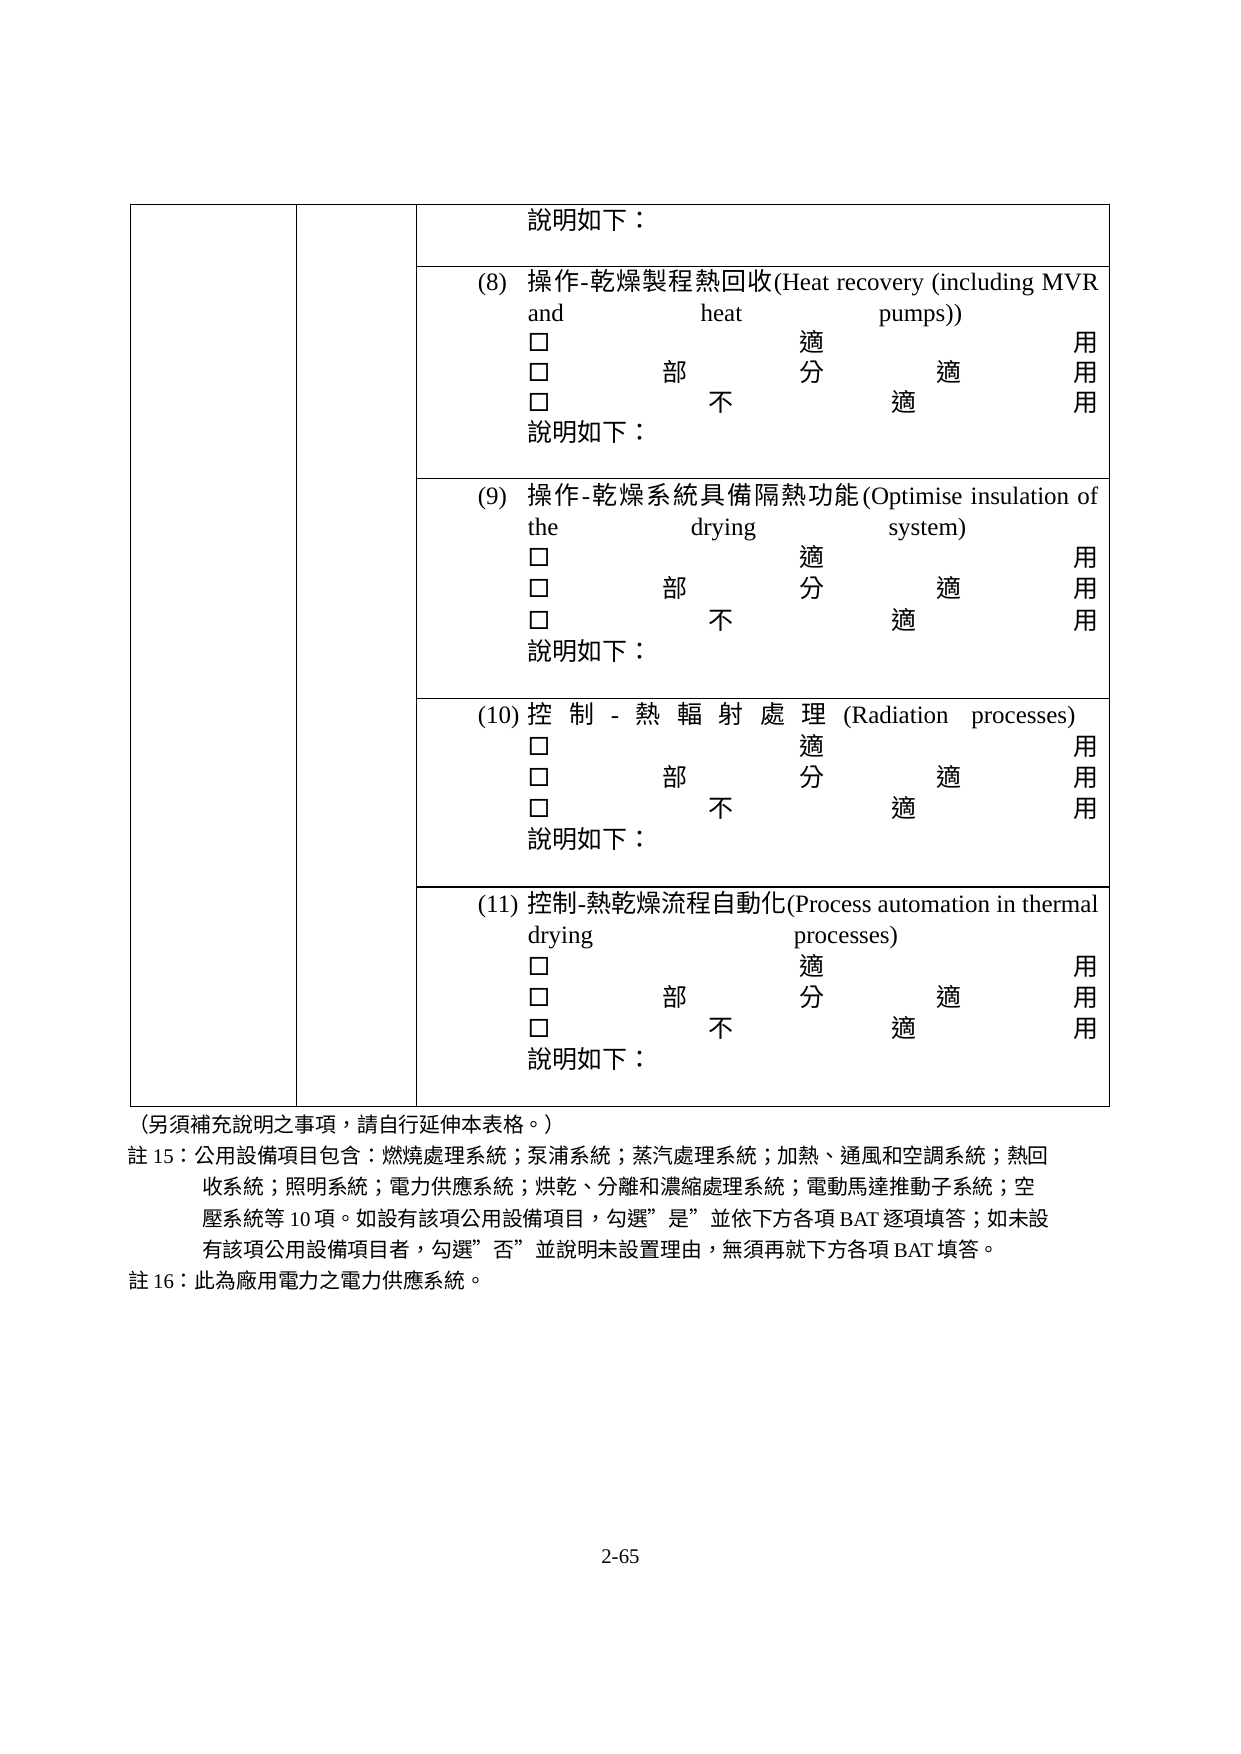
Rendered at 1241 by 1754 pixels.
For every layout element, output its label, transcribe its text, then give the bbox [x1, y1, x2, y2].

table_cell 操作-乾燥製程熱回收(Heat recovery (including MVR and heat pumps)) 適用 部分適用 不適用 說明如下： [417, 267, 1109, 478]
text （另須補充說明之事項，請自行延伸本表格。） [128, 1107, 1053, 1138]
table_cell 控制-熱乾燥流程自動化(Process automation in thermal drying processes) 適用 部分適用 不適用 說明如下： [417, 888, 1109, 1106]
table_cell 控制-熱輻射處理(Radiation processes) 適用 部分適用 不適用 說明如下： [417, 699, 1109, 886]
text 註15：公用設備項目包含：燃燒處理系統；泵浦系統；蒸汽處理系統；加熱、通風和空調系統；熱回收系統；照明系統；電力供應系統；烘乾、分離和濃縮處理系統；電動馬達推動子系統；空壓系統等10項。如設有該項公用設備項目，勾選”是”並依下方各項BAT逐項填答；如未設有該項公用設備項目者，勾選”否”並說明未設置理由，無須再就下方各項BAT填答。 [128, 1138, 1053, 1263]
table_cell 說明如下： [417, 205, 1109, 266]
table_cell 操作-乾燥系統具備隔熱功能(Optimise insulation of the drying system) 適用 部分適用 不適用 說明如下： [417, 479, 1109, 698]
table_cell [297, 205, 416, 1106]
text 註16：此為廠用電力之電力供應系統。 [128, 1263, 1053, 1295]
table_cell [131, 205, 296, 1106]
